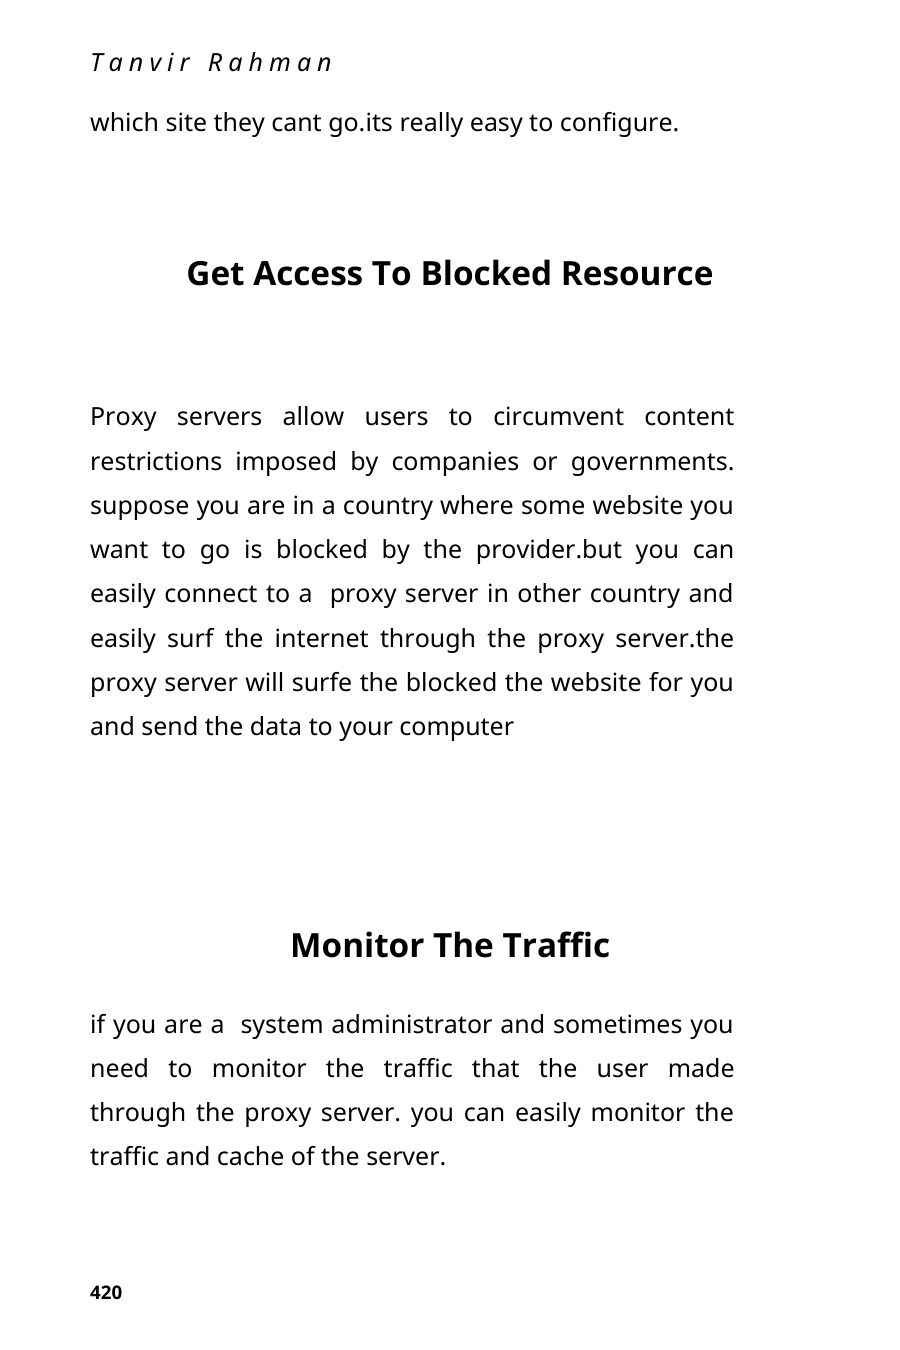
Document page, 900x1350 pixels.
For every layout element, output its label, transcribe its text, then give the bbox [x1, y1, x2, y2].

text Monitor The Traffic [90, 922, 810, 968]
text Get Access To Blocked Resource [90, 249, 810, 295]
text Proxy servers allow users to circumvent content restrictions imposed by companies or governments. suppose you are in a country where some website you want to go is blocked by the provider.but you can easily connect to a proxy server in other country and easily surf the internet through the proxy server.the proxy server will surfe the blocked the website for you and send the data to your computer [90, 399, 735, 743]
text if you are a system administrator and sometimes you need to monitor the traffic that the user made through the proxy server. you can easily monitor the traffic and cache of the server. [90, 1006, 735, 1173]
text which site they cant go.its really easy to configure. [90, 105, 735, 139]
